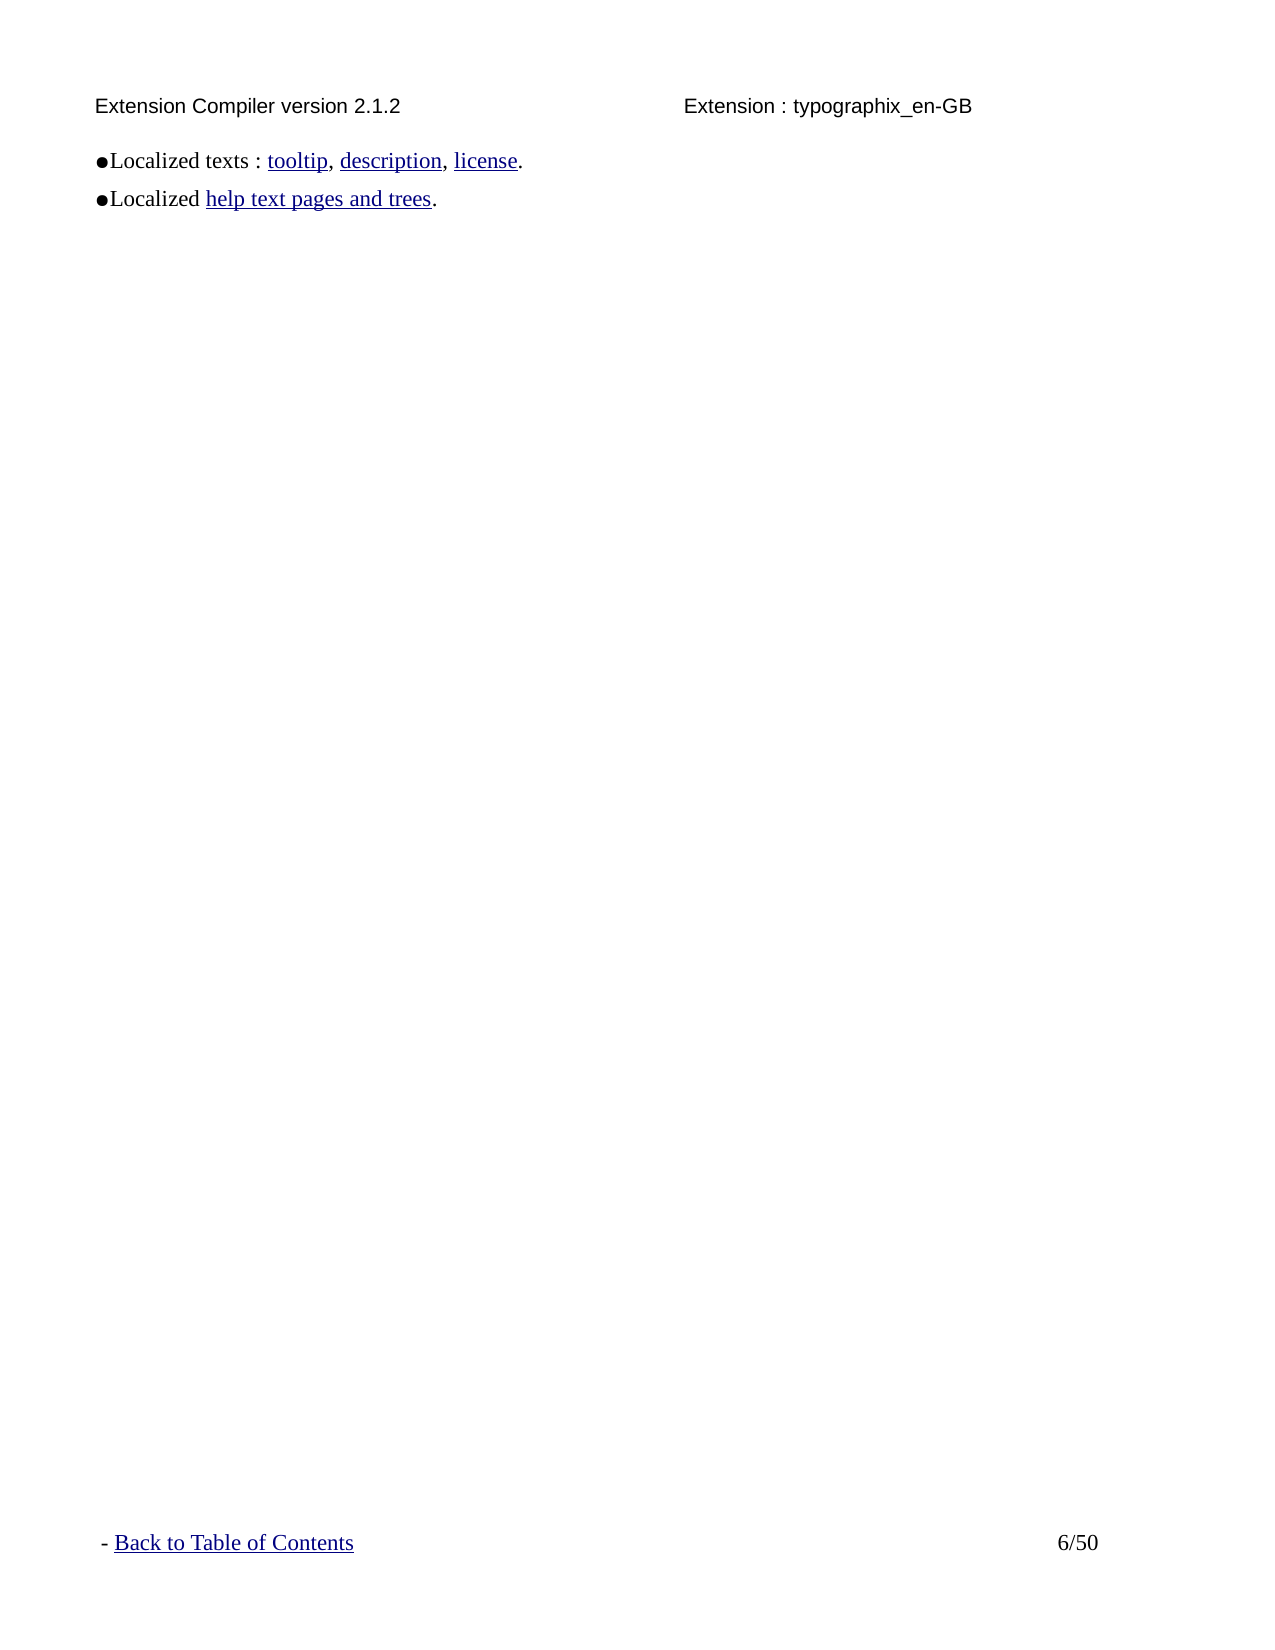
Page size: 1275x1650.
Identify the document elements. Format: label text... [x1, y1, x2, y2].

list Localized help text pages and trees. [94, 186, 1181, 211]
list Localized texts : tooltip, description, license. [94, 147, 1181, 173]
